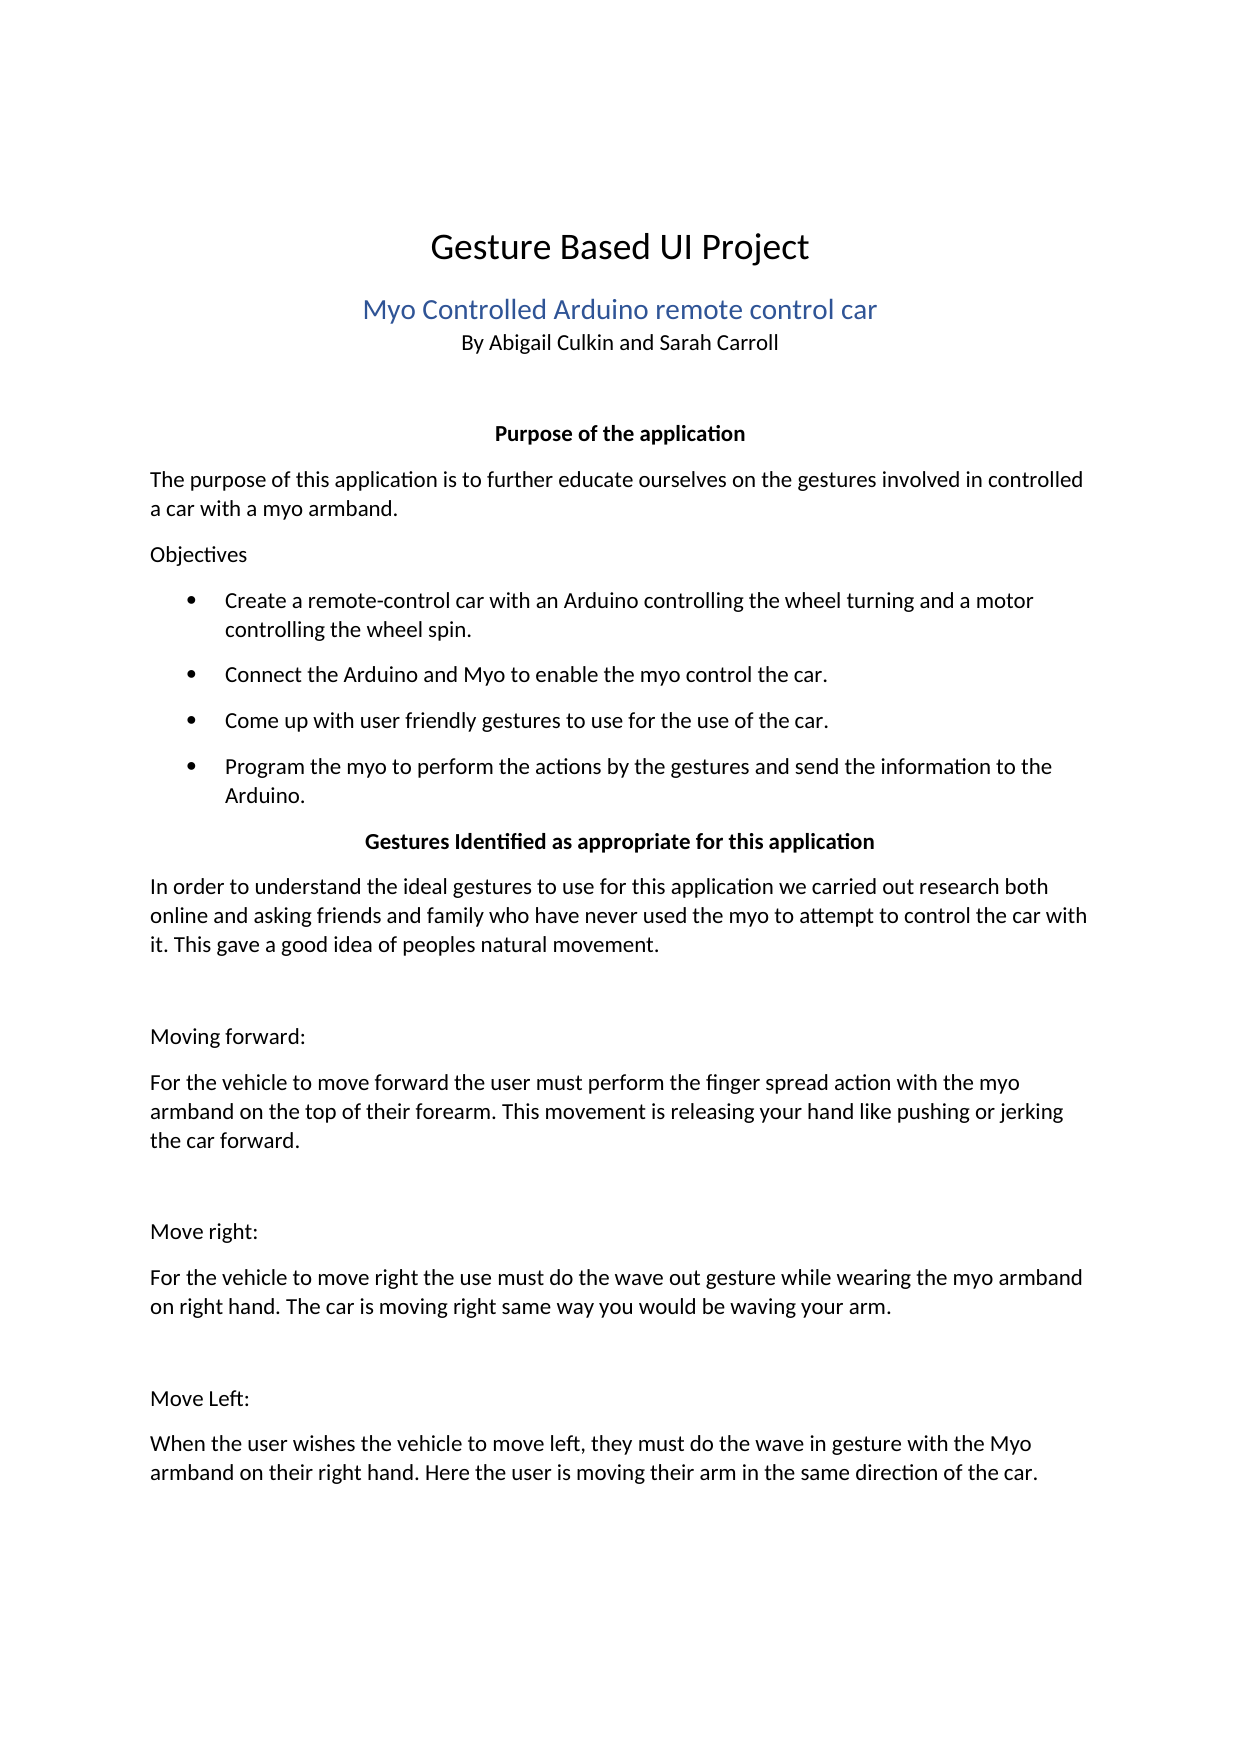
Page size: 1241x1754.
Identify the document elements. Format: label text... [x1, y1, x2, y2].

list Come up with user friendly gestures to use for the use of the car. [187, 706, 1090, 734]
list Connect the Arduino and Myo to enable the myo control the car. [187, 661, 1090, 688]
text For the vehicle to move right the use must do the wave out gesture while wearing the myo armband on right hand. The car is moving right same way you would be waving your arm. [150, 1263, 1090, 1320]
text Move right: [150, 1217, 1090, 1245]
text The purpose of this application is to further educate ourselves on the gestures involved in controlled a car with a myo armband. [150, 465, 1090, 522]
text By Abigail Culkin and Sarah Carroll [150, 328, 1090, 356]
text Move Left: [150, 1384, 1090, 1412]
list Program the myo to perform the actions by the gestures and send the information to the Arduino. [187, 752, 1090, 809]
text For the vehicle to move forward the user must perform the finger spread action with the myo armband on the top of their forearm. This movement is releasing your hand like pushing or jerking the car forward. [150, 1068, 1090, 1154]
text In order to understand the ideal gestures to use for this application we carried out research both online and asking friends and family who have never used the myo to attempt to control the car with it. This gave a good idea of peoples natural movement. [150, 872, 1090, 959]
text Gesture Based UI Project [150, 223, 1090, 268]
text Objectives [150, 540, 1090, 568]
text Gestures Identified as appropriate for this application [150, 827, 1090, 855]
subtitle Myo Controlled Arduino remote control car [150, 291, 1090, 327]
list Create a remote-control car with an Arduino controlling the wheel turning and a motor controlling the wheel spin. [187, 586, 1090, 643]
text Purpose of the application [150, 419, 1090, 447]
text Moving forward: [150, 1022, 1090, 1050]
text When the user wishes the vehicle to move left, they must do the wave in gesture with the Myo armband on their right hand. Here the user is moving their arm in the same direction of the car. [150, 1429, 1090, 1486]
